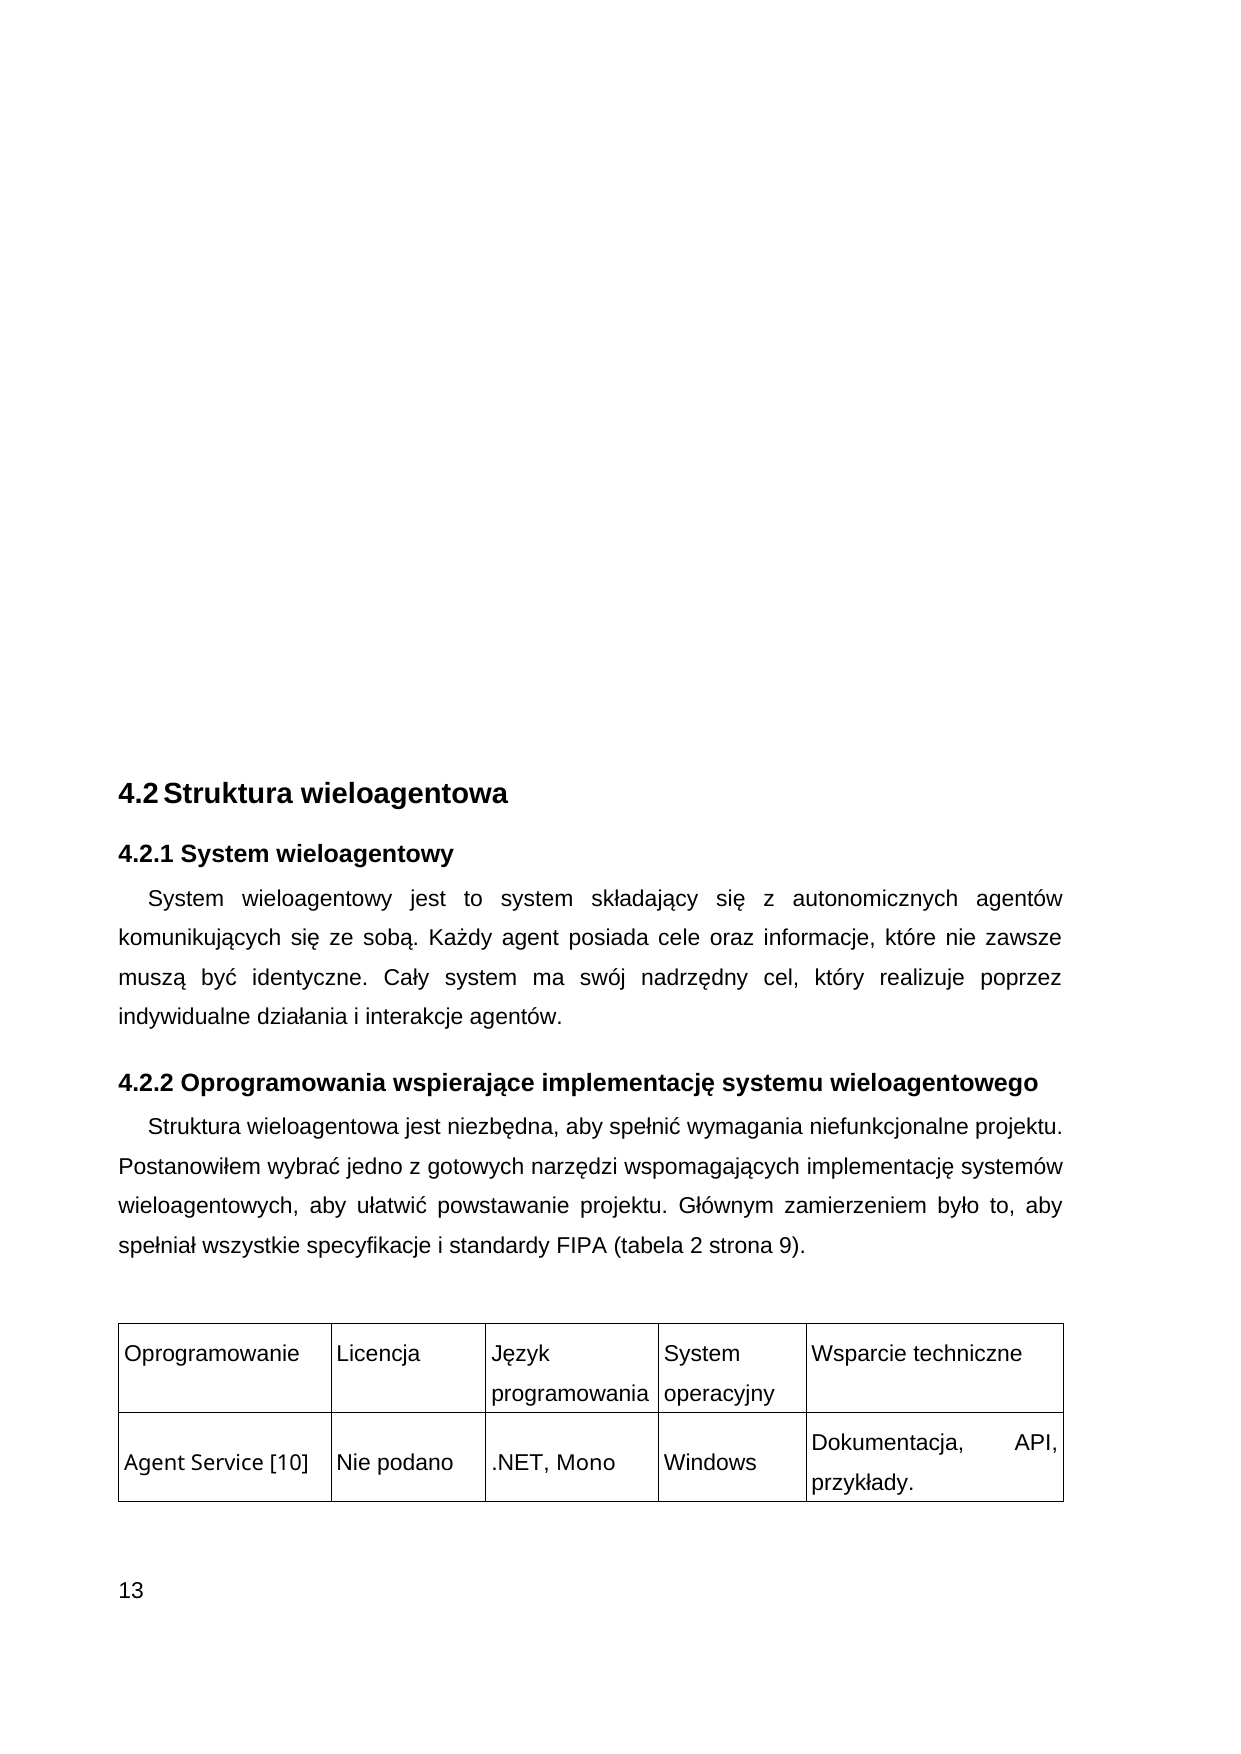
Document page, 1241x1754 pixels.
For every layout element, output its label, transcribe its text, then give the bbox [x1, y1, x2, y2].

table_cell Nie podano [332, 1413, 485, 1501]
table_cell .NET, Mono [486, 1413, 658, 1501]
subtitle 4.2 Struktura wieloagentowa [118, 776, 1063, 809]
table_header Licencja [332, 1324, 485, 1412]
text Struktura wieloagentowa jest niezbędna, aby spełnić wymagania niefunkcjonalne projektu. Postanowiłem wybrać jedno z gotowych narzędzi wspomagających implementację systemów wieloagentowych, aby ułatwić powstawanie projektu. Głównym zamierzeniem było to, aby spełniał wszystkie specyfikacje i standardy FIPA (tabela 2 strona 9). [118, 1113, 1063, 1258]
table_header Wsparcie techniczne [807, 1324, 1063, 1412]
table_cell Agent Service [10] [119, 1413, 331, 1501]
table_header Oprogramowanie [119, 1324, 331, 1412]
subtitle 4.2.2 Oprogramowania wspierające implementację systemu wieloagentowego [118, 1068, 1063, 1097]
table_header Język programowania [486, 1324, 658, 1412]
subtitle 4.2.1 System wieloagentowy [118, 839, 1063, 868]
table_cell Dokumentacja, API, przykłady. [807, 1413, 1063, 1501]
table_header System operacyjny [659, 1324, 806, 1412]
text System wieloagentowy jest to system składający się z autonomicznych agentów komunikujących się ze sobą. Każdy agent posiada cele oraz informacje, które nie zawsze muszą być identyczne. Cały system ma swój nadrzędny cel, który realizuje poprzez indywidualne działania i interakcje agentów. [118, 885, 1063, 1030]
table_cell Windows [659, 1413, 806, 1501]
